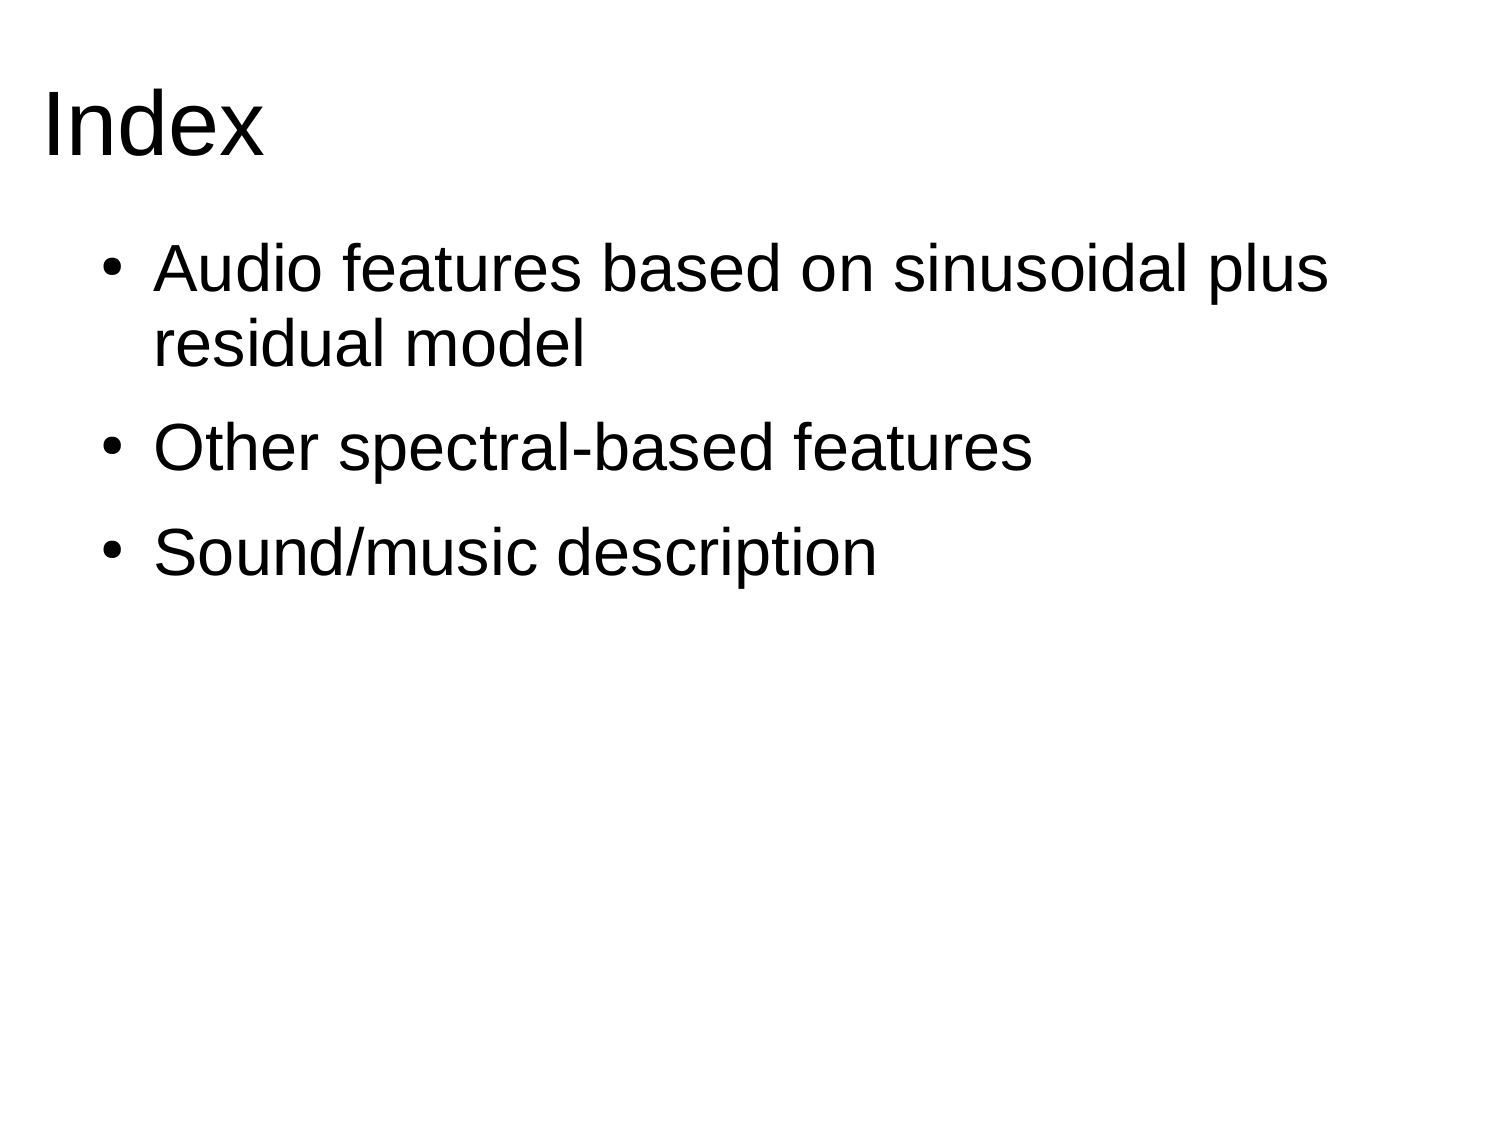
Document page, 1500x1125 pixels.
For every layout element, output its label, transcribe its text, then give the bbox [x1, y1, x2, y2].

title Index [41, 19, 1500, 227]
list Audio features based on sinusoidal plus residual model Other spectral-based features Sound/music description [82, 231, 1351, 951]
